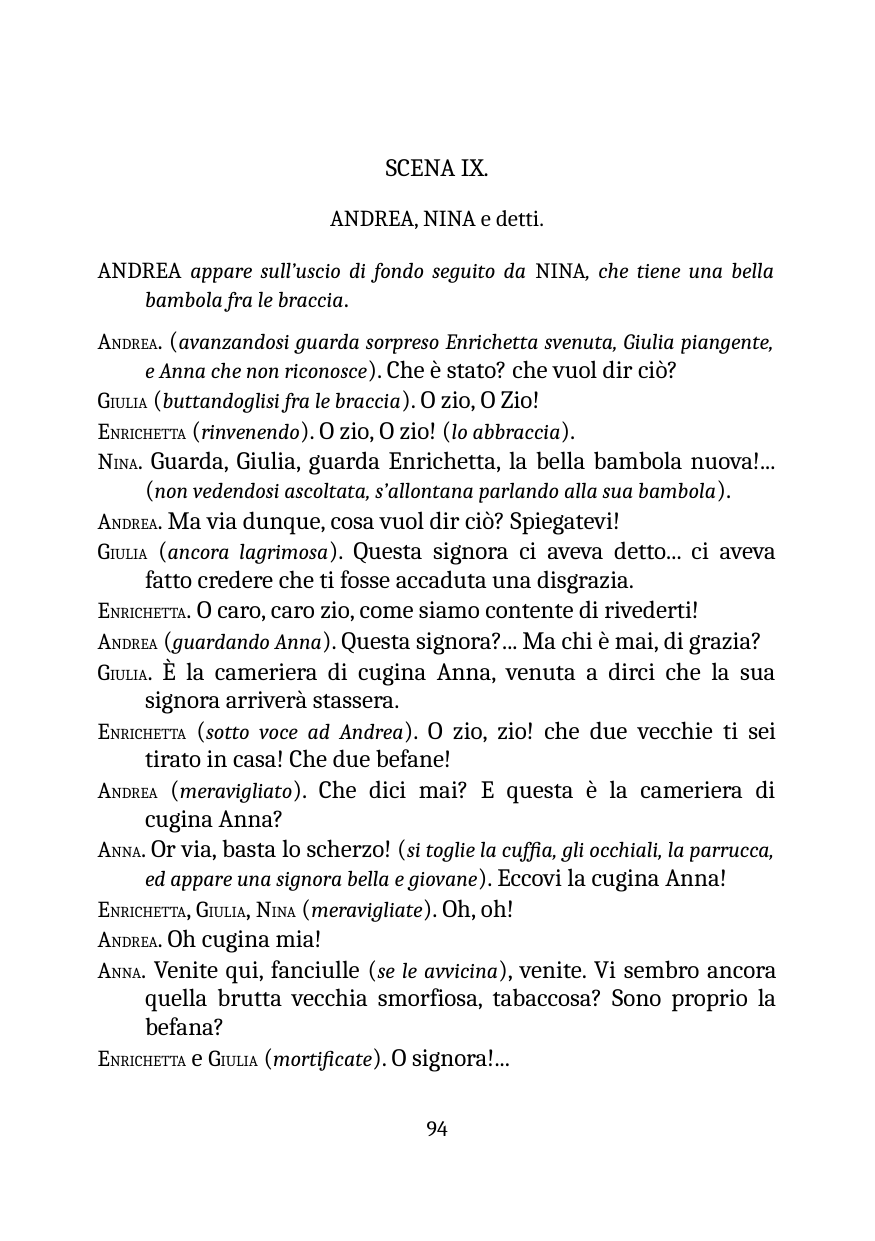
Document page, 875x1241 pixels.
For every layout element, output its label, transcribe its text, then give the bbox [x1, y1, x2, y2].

text Andrea. Ma via dunque, cosa vuol dir ciò? Spiegatevi! [97, 507, 777, 535]
text Enrichetta. O caro, caro zio, come siamo contente di rivederti! [97, 596, 777, 625]
text ANDREA appare sull’uscio di fondo seguito da NINA, che tiene una bella bambola fra le braccia. [97, 256, 777, 313]
text Enrichetta (rinvenendo). O zio, O zio! (lo abbraccia). [97, 417, 777, 446]
text Anna. Or via, basta lo scherzo! (si toglie la cuffia, gli occhiali, la parrucca, ed appare una signora bella e giovane). Eccovi la cugina Anna! [97, 835, 777, 893]
text Anna. Venite qui, fanciulle (se le avvicina), venite. Vi sembro ancora quella brutta vecchia smorfiosa, tabaccosa? Sono proprio la befana? [97, 956, 777, 1042]
text Andrea. Oh cugina mia! [97, 925, 777, 954]
text SCENA IX. [94, 153, 779, 182]
text Enrichetta, Giulia, Nina (meravigliate). Oh, oh! [97, 894, 777, 923]
text ANDREA, NINA e detti. [94, 206, 779, 232]
text Andrea (guardando Anna). Questa signora?... Ma chi è mai, di grazia? [97, 627, 777, 656]
text Nina. Guarda, Giulia, guarda Enrichetta, la bella bambola nuova!... (non vedendosi ascoltata, s’allontana parlando alla sua bambola). [97, 447, 777, 505]
text Andrea (meravigliato). Che dici mai? E questa è la cameriera di cugina Anna? [97, 776, 777, 833]
text Enrichetta e Giulia (mortificate). O signora!... [97, 1043, 777, 1072]
text Giulia (ancora lagrimosa). Questa signora ci aveva detto... ci aveva fatto credere che ti fosse accaduta una disgrazia. [97, 537, 777, 594]
text Andrea. (avanzandosi guarda sorpreso Enrichetta svenuta, Giulia piangente, e Anna che non riconosce). Che è stato? che vuol dir ciò? [97, 327, 777, 384]
text Giulia. È la cameriera di cugina Anna, venuta a dirci che la sua signora arriverà stassera. [97, 657, 777, 715]
text Giulia (buttandoglisi fra le braccia). O zio, O Zio! [97, 386, 777, 415]
text Enrichetta (sotto voce ad Andrea). O zio, zio! che due vecchie ti sei tirato in casa! Che due befane! [97, 717, 777, 774]
